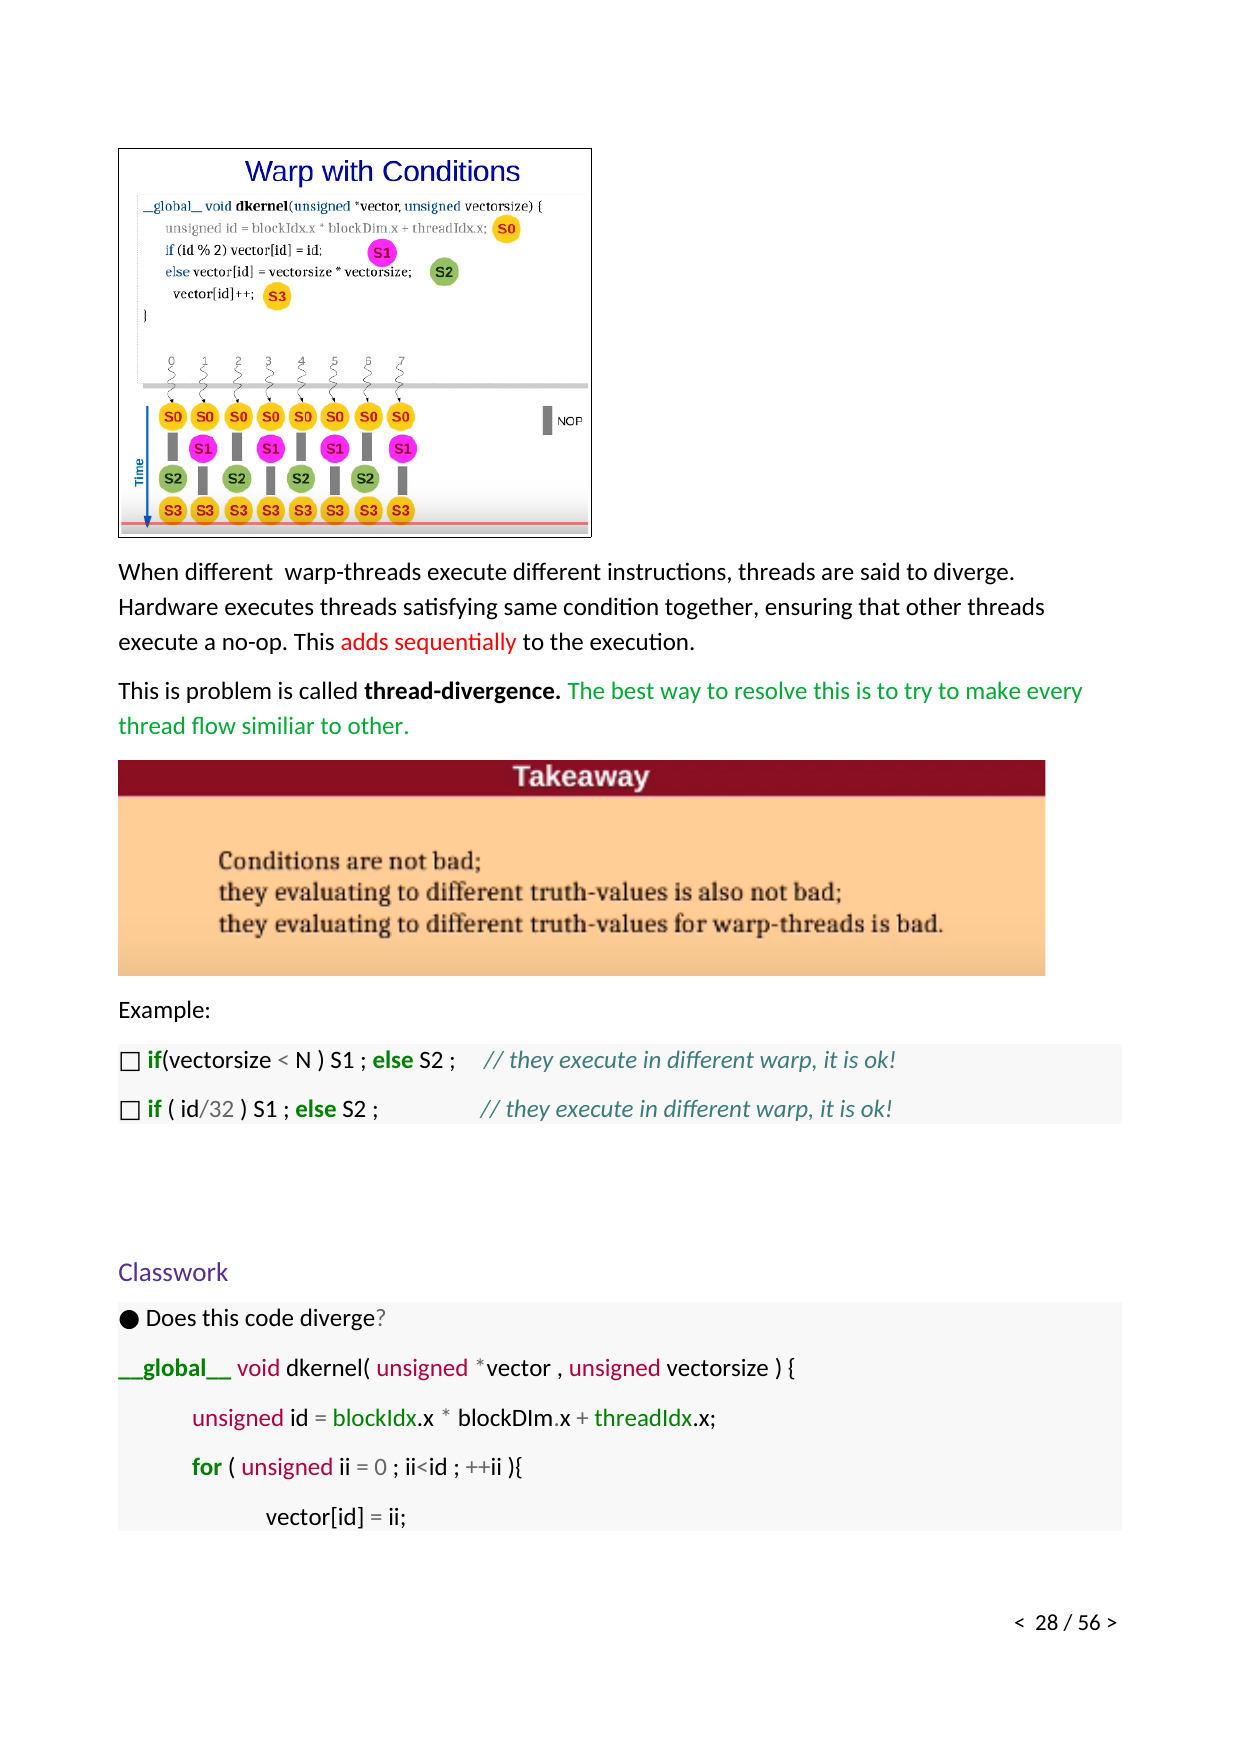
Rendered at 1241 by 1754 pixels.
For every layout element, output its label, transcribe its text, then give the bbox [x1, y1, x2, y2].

text □ if(vectorsize < N ) S1 ; else S2 ; // they execute in different warp, it is ok! [118, 1044, 1122, 1074]
text This is problem is called thread-divergence. The best way to resolve this is to try to make every thread flow similiar to other. [118, 675, 1122, 741]
text for ( unsigned ii = 0 ; ii<id ; ++ii ){ [118, 1451, 1122, 1482]
text vector[id] = ii; [118, 1501, 1122, 1531]
picture [118, 760, 1046, 976]
picture [121, 150, 589, 534]
text unsigned id = blockIdx.x * blockDIm.x + threadIdx.x; [118, 1402, 1122, 1432]
text Example: [118, 994, 1122, 1025]
text __global__ void dkernel( unsigned *vector , unsigned vectorsize ) { [118, 1352, 1122, 1383]
text ● Does this code diverge? [118, 1302, 1122, 1333]
subtitle Classwork [118, 1255, 1122, 1288]
text □ if ( id/32 ) S1 ; else S2 ; // they execute in different warp, it is ok! [118, 1093, 1122, 1124]
text When different warp-threads execute different instructions, threads are said to diverge. Hardware executes threads satisfying same condition together, ensuring that other threads execute a no-op. This adds sequentially to the execution. [118, 556, 1122, 656]
